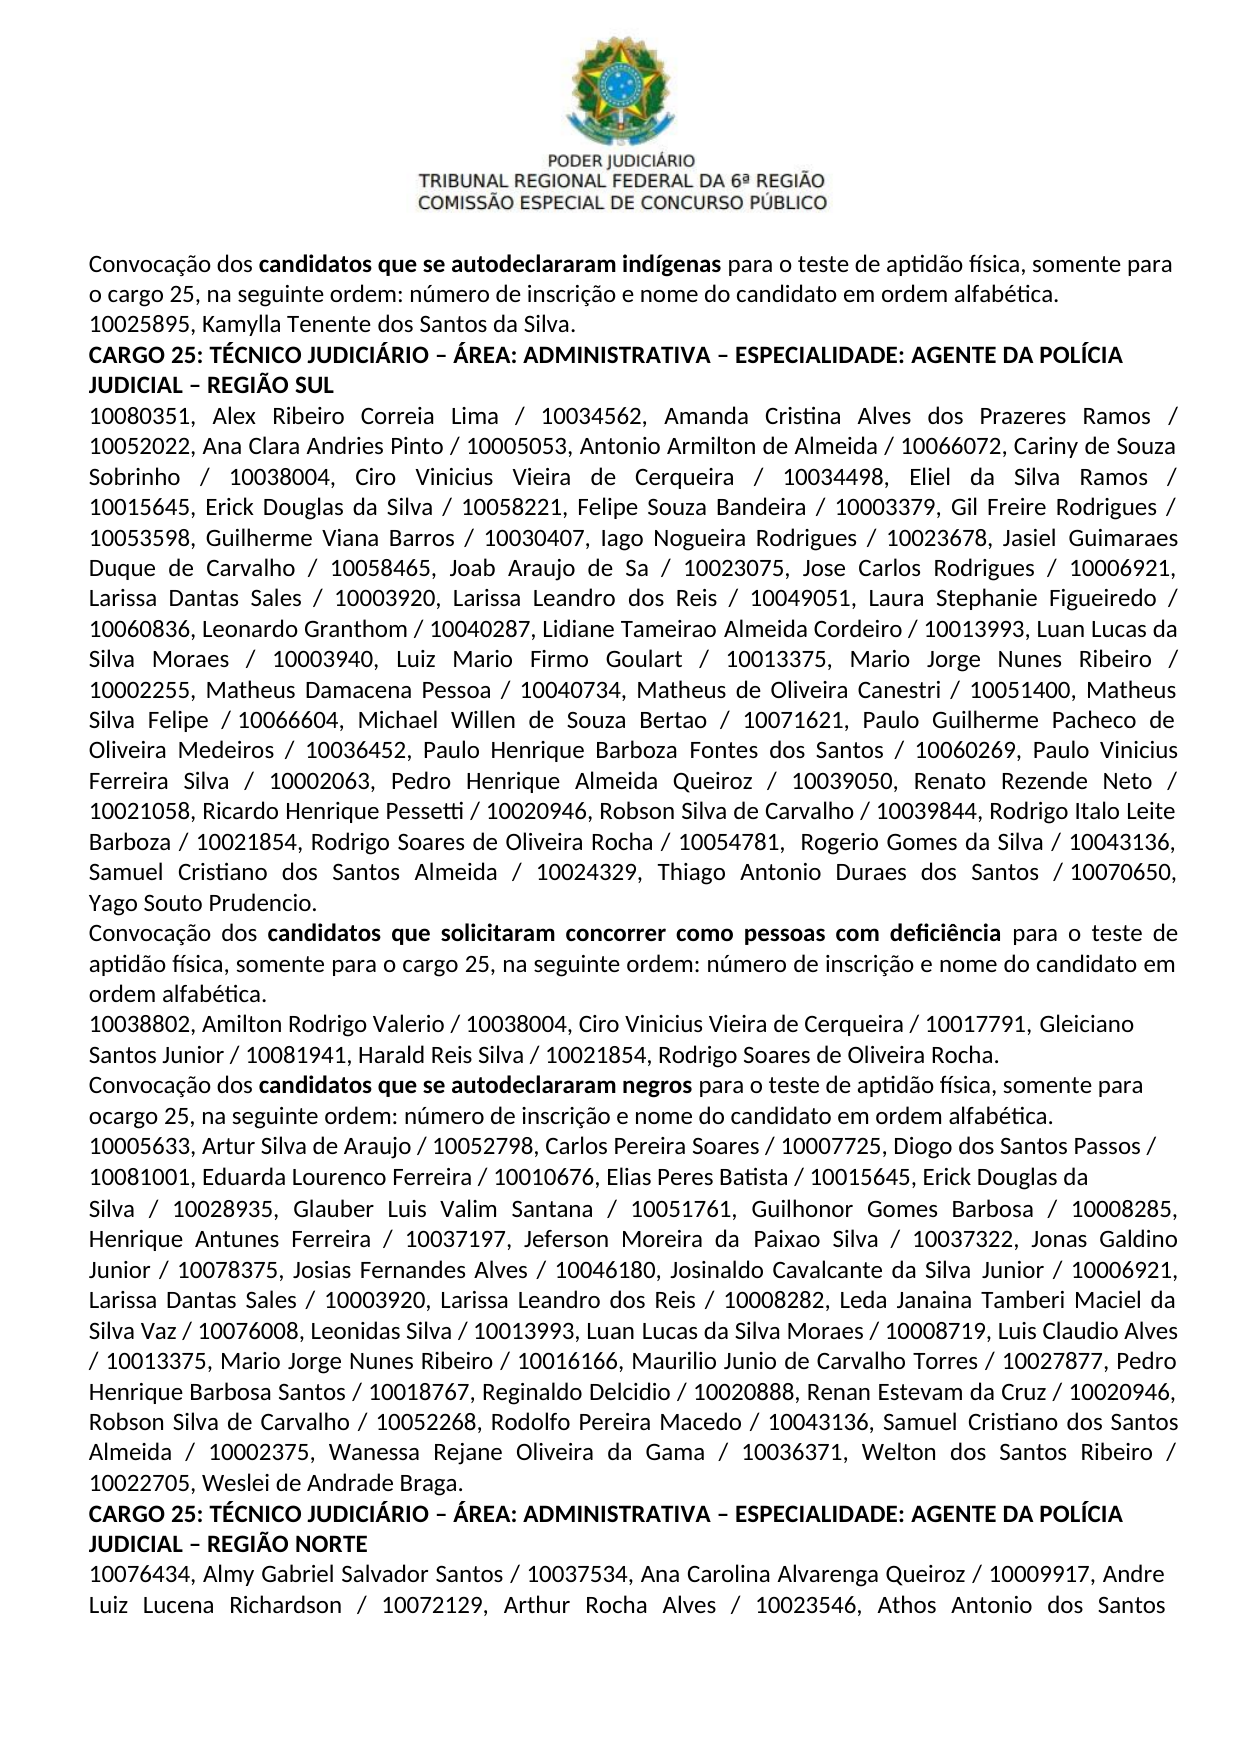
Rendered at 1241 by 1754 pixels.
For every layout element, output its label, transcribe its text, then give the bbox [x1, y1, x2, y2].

text Convocação dos candidatos que se autodeclararam indígenas para o teste de aptidão física, somente para o cargo 25, na seguinte ordem: número de inscrição e nome do candidato em ordem alfabética. 10025895, Kamylla Tenente dos Santos da Silva. [89, 248, 1179, 339]
text 10076434, Almy Gabriel Salvador Santos / 10037534, Ana Carolina Alvarenga Queiroz / 10009917, Andre Luiz Lucena Richardson / 10072129, Arthur Rocha Alves / 10023546, Athos Antonio dos Santos [89, 1559, 1166, 1619]
text Convocação dos candidatos que se autodeclararam negros para o teste de aptidão física, somente para [89, 1070, 1179, 1100]
text Convocação dos candidatos que solicitaram concorrer como pessoas com deficiência para o teste de aptidão física, somente para o cargo 25, na seguinte ordem: número de inscrição e nome do candidato em ordem alfabética. [89, 917, 1179, 1009]
text CARGO 25: TÉCNICO JUDICIÁRIO – ÁREA: ADMINISTRATIVA – ESPECIALIDADE: AGENTE DA POLÍCIA JUDICIAL – REGIÃO NORTE [89, 1498, 1177, 1559]
text Silva / 10028935, Glauber Luis Valim Santana / 10051761, Guilhonor Gomes Barbosa / 10008285, Henrique Antunes Ferreira / 10037197, Jeferson Moreira da Paixao Silva / 10037322, Jonas Galdino Junior / 10078375, Josias Fernandes Alves / 10046180, Josinaldo Cavalcante da Silva Junior / 10006921, Larissa Dantas Sales / 10003920, Larissa Leandro dos Reis / 10008282, Leda Janaina Tamberi Maciel da Silva Vaz / 10076008, Leonidas Silva / 10013993, Luan Lucas da Silva Moraes / 10008719, Luis Claudio Alves / 10013375, Mario Jorge Nunes Ribeiro / 10016166, Maurilio Junio de Carvalho Torres / 10027877, Pedro Henrique Barbosa Santos / 10018767, Reginaldo Delcidio / 10020888, Renan Estevam da Cruz / 10020946, Robson Silva de Carvalho / 10052268, Rodolfo Pereira Macedo / 10043136, Samuel Cristiano dos Santos Almeida / 10002375, Wanessa Rejane Oliveira da Gama / 10036371, Welton dos Santos Ribeiro / 10022705, Weslei de Andrade Braga. [89, 1193, 1179, 1497]
picture [406, 0, 834, 225]
text CARGO 25: TÉCNICO JUDICIÁRIO – ÁREA: ADMINISTRATIVA – ESPECIALIDADE: AGENTE DA POLÍCIA JUDICIAL – REGIÃO SUL [89, 339, 1178, 400]
list cargo 25, na seguinte ordem: número de inscrição e nome do candidato em ordem alfabética. 10005633, Artur Silva de Araujo / 10052798, Carlos Pereira Soares / 10007725, Diogo dos Santos Passos / 10081001, Eduarda Lourenco Ferreira / 10010676, Elias Peres Batista / 10015645, Erick Douglas da [89, 1100, 1165, 1191]
text 10038802, Amilton Rodrigo Valerio / 10038004, Ciro Vinicius Vieira de Cerqueira / 10017791, Gleiciano Santos Junior / 10081941, Harald Reis Silva / 10021854, Rodrigo Soares de Oliveira Rocha. [89, 1009, 1179, 1069]
text 10080351, Alex Ribeiro Correia Lima / 10034562, Amanda Cristina Alves dos Prazeres Ramos / 10052022, Ana Clara Andries Pinto / 10005053, Antonio Armilton de Almeida / 10066072, Cariny de Souza Sobrinho / 10038004, Ciro Vinicius Vieira de Cerqueira / 10034498, Eliel da Silva Ramos / 10015645, Erick Douglas da Silva / 10058221, Felipe Souza Bandeira / 10003379, Gil Freire Rodrigues / 10053598, Guilherme Viana Barros / 10030407, Iago Nogueira Rodrigues / 10023678, Jasiel Guimaraes Duque de Carvalho / 10058465, Joab Araujo de Sa / 10023075, Jose Carlos Rodrigues / 10006921, Larissa Dantas Sales / 10003920, Larissa Leandro dos Reis / 10049051, Laura Stephanie Figueiredo / 10060836, Leonardo Granthom / 10040287, Lidiane Tameirao Almeida Cordeiro / 10013993, Luan Lucas da Silva Moraes / 10003940, Luiz Mario Firmo Goulart / 10013375, Mario Jorge Nunes Ribeiro / 10002255, Matheus Damacena Pessoa / 10040734, Matheus de Oliveira Canestri / 10051400, Matheus Silva Felipe / 10066604, Michael Willen de Souza Bertao / 10071621, Paulo Guilherme Pacheco de Oliveira Medeiros / 10036452, Paulo Henrique Barboza Fontes dos Santos / 10060269, Paulo Vinicius Ferreira Silva / 10002063, Pedro Henrique Almeida Queiroz / 10039050, Renato Rezende Neto / 10021058, Ricardo Henrique Pessetti / 10020946, Robson Silva de Carvalho / 10039844, Rodrigo Italo Leite Barboza / 10021854, Rodrigo Soares de Oliveira Rocha / 10054781, Rogerio Gomes da Silva / 10043136, Samuel Cristiano dos Santos Almeida / 10024329, Thiago Antonio Duraes dos Santos / 10070650, Yago Souto Prudencio. [89, 400, 1179, 917]
